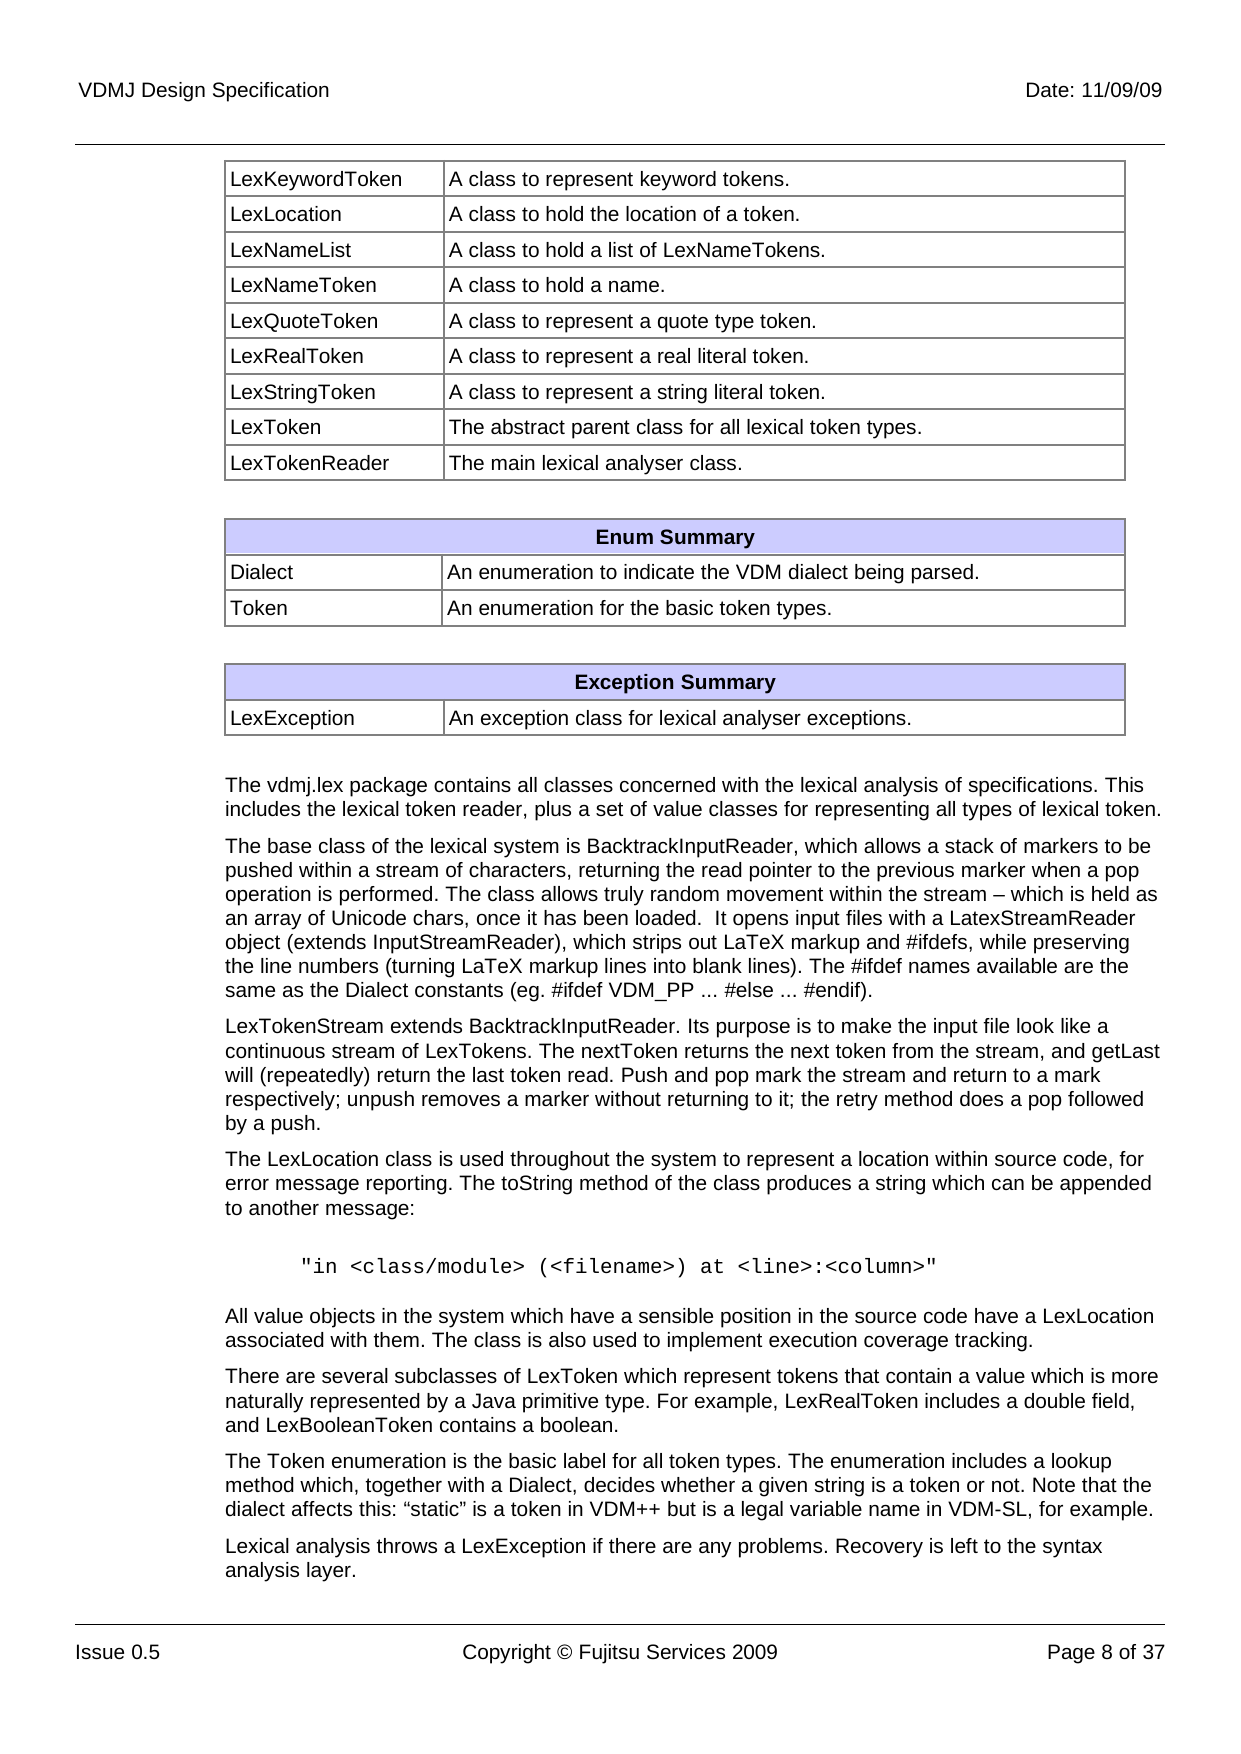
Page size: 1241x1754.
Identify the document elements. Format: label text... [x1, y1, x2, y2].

table_cell LexNameList [226, 233, 443, 266]
text "in <class/module> (<filename>) at <line>:<column>" [225, 1256, 1165, 1280]
table_cell An enumeration for the basic token types. [443, 591, 1124, 624]
table_cell A class to hold a list of LexNameTokens. [445, 233, 1124, 266]
table_cell LexNameToken [226, 268, 443, 302]
text The LexLocation class is used throughout the system to represent a location within source code, for error message reporting. The toString method of the class produces a string which can be appended to another message: [225, 1147, 1165, 1219]
table_cell The abstract parent class for all lexical token types. [445, 410, 1124, 444]
table_cell LexToken [226, 410, 443, 444]
text The base class of the lexical system is BacktrackInputReader, which allows a stack of markers to be pushed within a stream of characters, returning the read pointer to the previous marker when a pop operation is performed. The class allows truly random movement within the stream – which is held as an array of Unicode chars, once it has been loaded. It opens input files with a LatexStreamReader object (extends InputStreamReader), which strips out LaTeX markup and #ifdefs, while preserving the line numbers (turning LaTeX markup lines into blank lines). The #ifdef names available are the same as the Dialect constants (eg. #ifdef VDM_PP ... #else ... #endif). [225, 833, 1165, 1002]
table_cell LexStringToken [226, 375, 443, 408]
table_header Enum Summary [226, 520, 1124, 553]
table_cell The main lexical analyser class. [445, 446, 1124, 479]
table_cell A class to represent a quote type token. [445, 304, 1124, 337]
table_cell LexQuoteToken [226, 304, 443, 337]
table_cell An enumeration to indicate the VDM dialect being parsed. [443, 556, 1124, 589]
table_cell A class to represent a string literal token. [445, 375, 1124, 408]
text The vdmj.lex package contains all classes concerned with the lexical analysis of specifications. This includes the lexical token reader, plus a set of value classes for representing all types of lexical token. [225, 773, 1165, 821]
table_cell Dialect [226, 556, 441, 589]
table_cell LexLocation [226, 197, 443, 231]
text The Token enumeration is the basic label for all token types. The enumeration includes a lookup method which, together with a Dialect, decides whether a given string is a token or not. Note that the dialect affects this: “static” is a token in VDM++ but is a legal variable name in VDM-SL, for example. [225, 1449, 1165, 1521]
text All value objects in the system which have a sensible position in the source code have a LexLocation associated with them. The class is also used to implement execution coverage tracking. [225, 1304, 1165, 1352]
table_cell LexTokenReader [226, 446, 443, 479]
table_cell LexRealToken [226, 339, 443, 373]
table_cell LexKeywordToken [226, 162, 443, 195]
text LexTokenStream extends BacktrackInputReader. Its purpose is to make the input file look like a continuous stream of LexTokens. The nextToken returns the next token from the stream, and getLast will (repeatedly) return the last token read. Push and pop mark the stream and return to a mark respectively; unpush removes a marker without returning to it; the retry method does a pop followed by a push. [225, 1014, 1165, 1135]
table_header Exception Summary [226, 665, 1124, 699]
table_cell A class to hold a name. [445, 268, 1124, 302]
table_cell LexException [226, 701, 443, 734]
table_cell Token [226, 591, 441, 624]
table_cell A class to hold the location of a token. [445, 197, 1124, 231]
table_cell A class to represent keyword tokens. [445, 162, 1124, 195]
table_cell An exception class for lexical analyser exceptions. [445, 701, 1124, 734]
text Lexical analysis throws a LexException if there are any problems. Recovery is left to the syntax analysis layer. [225, 1534, 1165, 1582]
table_cell A class to represent a real literal token. [445, 339, 1124, 373]
text There are several subclasses of LexToken which represent tokens that contain a value which is more naturally represented by a Java primitive type. For example, LexRealToken includes a double field, and LexBooleanToken contains a boolean. [225, 1364, 1165, 1437]
